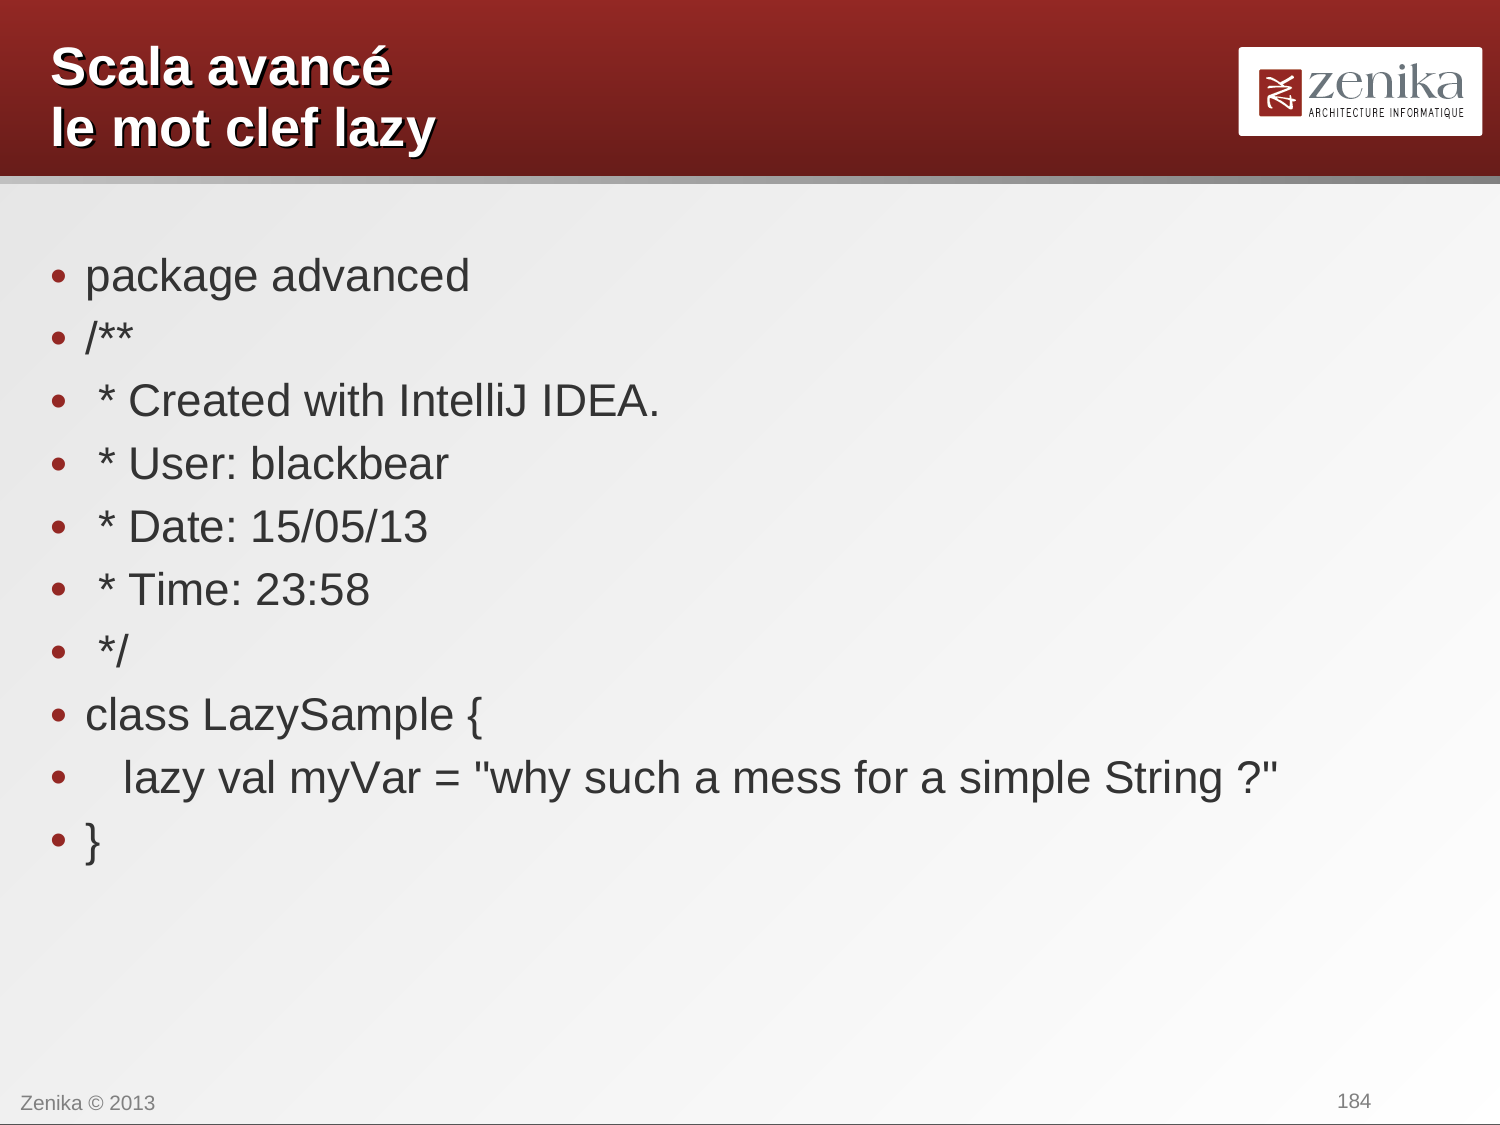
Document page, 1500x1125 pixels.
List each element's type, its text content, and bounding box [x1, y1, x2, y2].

picture [1257, 58, 1464, 125]
list package advanced /** * Created with IntelliJ IDEA. * User: blackbear * Date: 15/05/13 * Time: 23:58 */ class LazySample { lazy val myVar = "why such a mess for a simple String ?" } [50, 249, 1435, 1079]
title Scala avancé le mot clef lazy [50, 15, 1206, 180]
